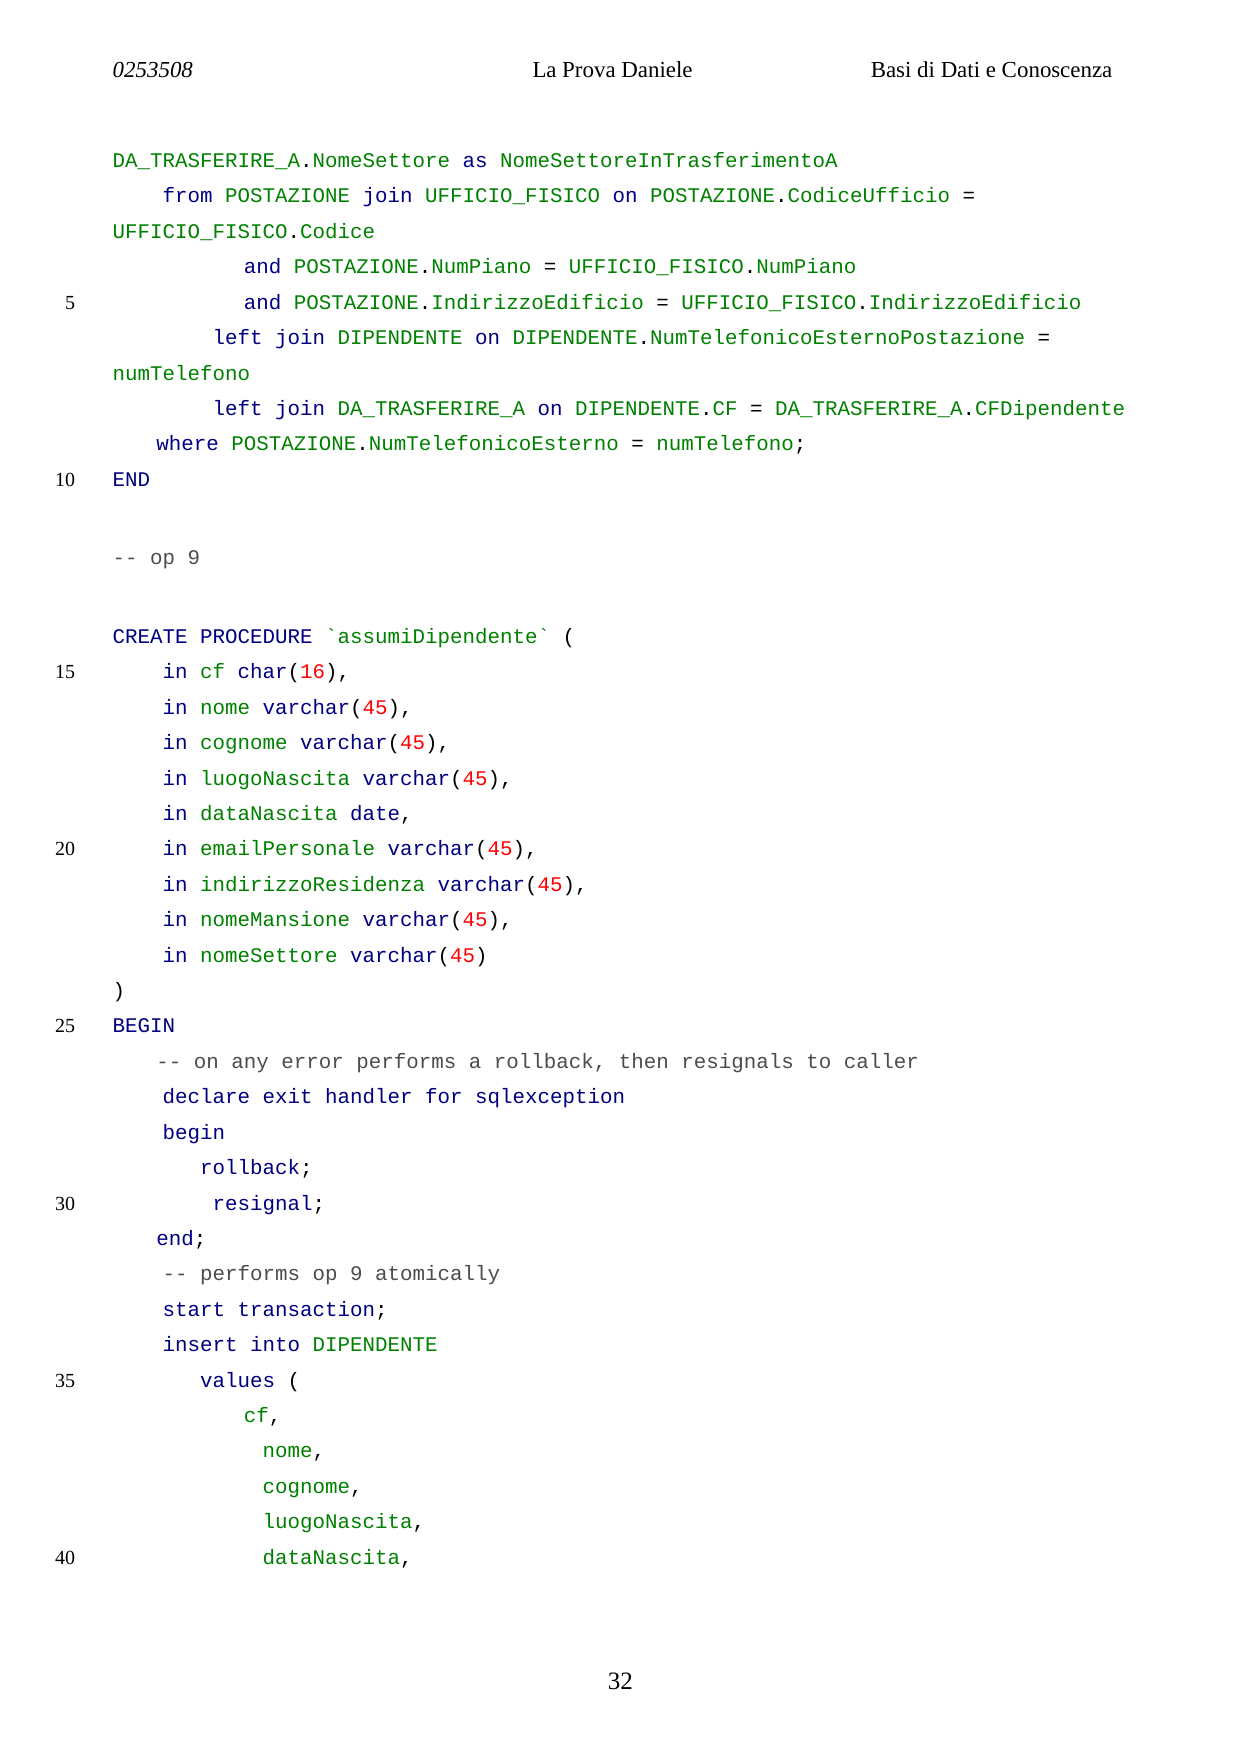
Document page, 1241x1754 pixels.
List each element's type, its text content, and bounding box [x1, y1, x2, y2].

text and POSTAZIONE.IndirizzoEdificio = UFFICIO_FISICO.IndirizzoEdificio [112, 292, 1128, 315]
text DA_TRASFERIRE_A.NomeSettore as NomeSettoreInTrasferimentoA [112, 150, 1128, 174]
text end; [112, 1228, 1128, 1252]
text left join DIPENDENTE on DIPENDENTE.NumTelefonicoEsternoPostazione = numTelefono [112, 327, 1128, 386]
text in luogoNascita varchar(45), [112, 767, 1128, 791]
text -- on any error performs a rollback, then resignals to caller [112, 1051, 1128, 1074]
text -- performs op 9 atomically [112, 1263, 1128, 1287]
text luogoNascita, [112, 1511, 1128, 1535]
text insert into DIPENDENTE [112, 1334, 1128, 1358]
text values ( [112, 1369, 1128, 1393]
text in cf char(16), [112, 661, 1128, 685]
text -- op 9 [112, 547, 1128, 571]
text dataNascita, [112, 1547, 1128, 1570]
text resignal; [112, 1192, 1128, 1216]
text in emailPersonale varchar(45), [112, 838, 1128, 862]
text in nome varchar(45), [112, 697, 1128, 720]
text BEGIN [112, 1015, 1128, 1039]
text cognome, [112, 1476, 1128, 1499]
text in nomeSettore varchar(45) [112, 944, 1128, 968]
text start transaction; [112, 1299, 1128, 1322]
text begin [112, 1122, 1128, 1145]
text left join DA_TRASFERIRE_A on DIPENDENTE.CF = DA_TRASFERIRE_A.CFDipendente [112, 398, 1128, 422]
text from POSTAZIONE join UFFICIO_FISICO on POSTAZIONE.CodiceUfficio = UFFICIO_FISICO.Codice [112, 185, 1128, 244]
text in cognome varchar(45), [112, 732, 1128, 756]
text and POSTAZIONE.NumPiano = UFFICIO_FISICO.NumPiano [112, 256, 1128, 280]
text cf, [112, 1405, 1128, 1429]
text CREATE PROCEDURE `assumiDipendente` ( [112, 626, 1128, 649]
text declare exit handler for sqlexception [112, 1086, 1128, 1110]
text where POSTAZIONE.NumTelefonicoEsterno = numTelefono; [112, 433, 1128, 457]
text in indirizzoResidenza varchar(45), [112, 874, 1128, 897]
text rollback; [112, 1157, 1128, 1181]
text END [112, 469, 1128, 492]
text in nomeMansione varchar(45), [112, 909, 1128, 933]
text nome, [112, 1440, 1128, 1464]
text in dataNascita date, [112, 803, 1128, 827]
text ) [112, 980, 1128, 1004]
